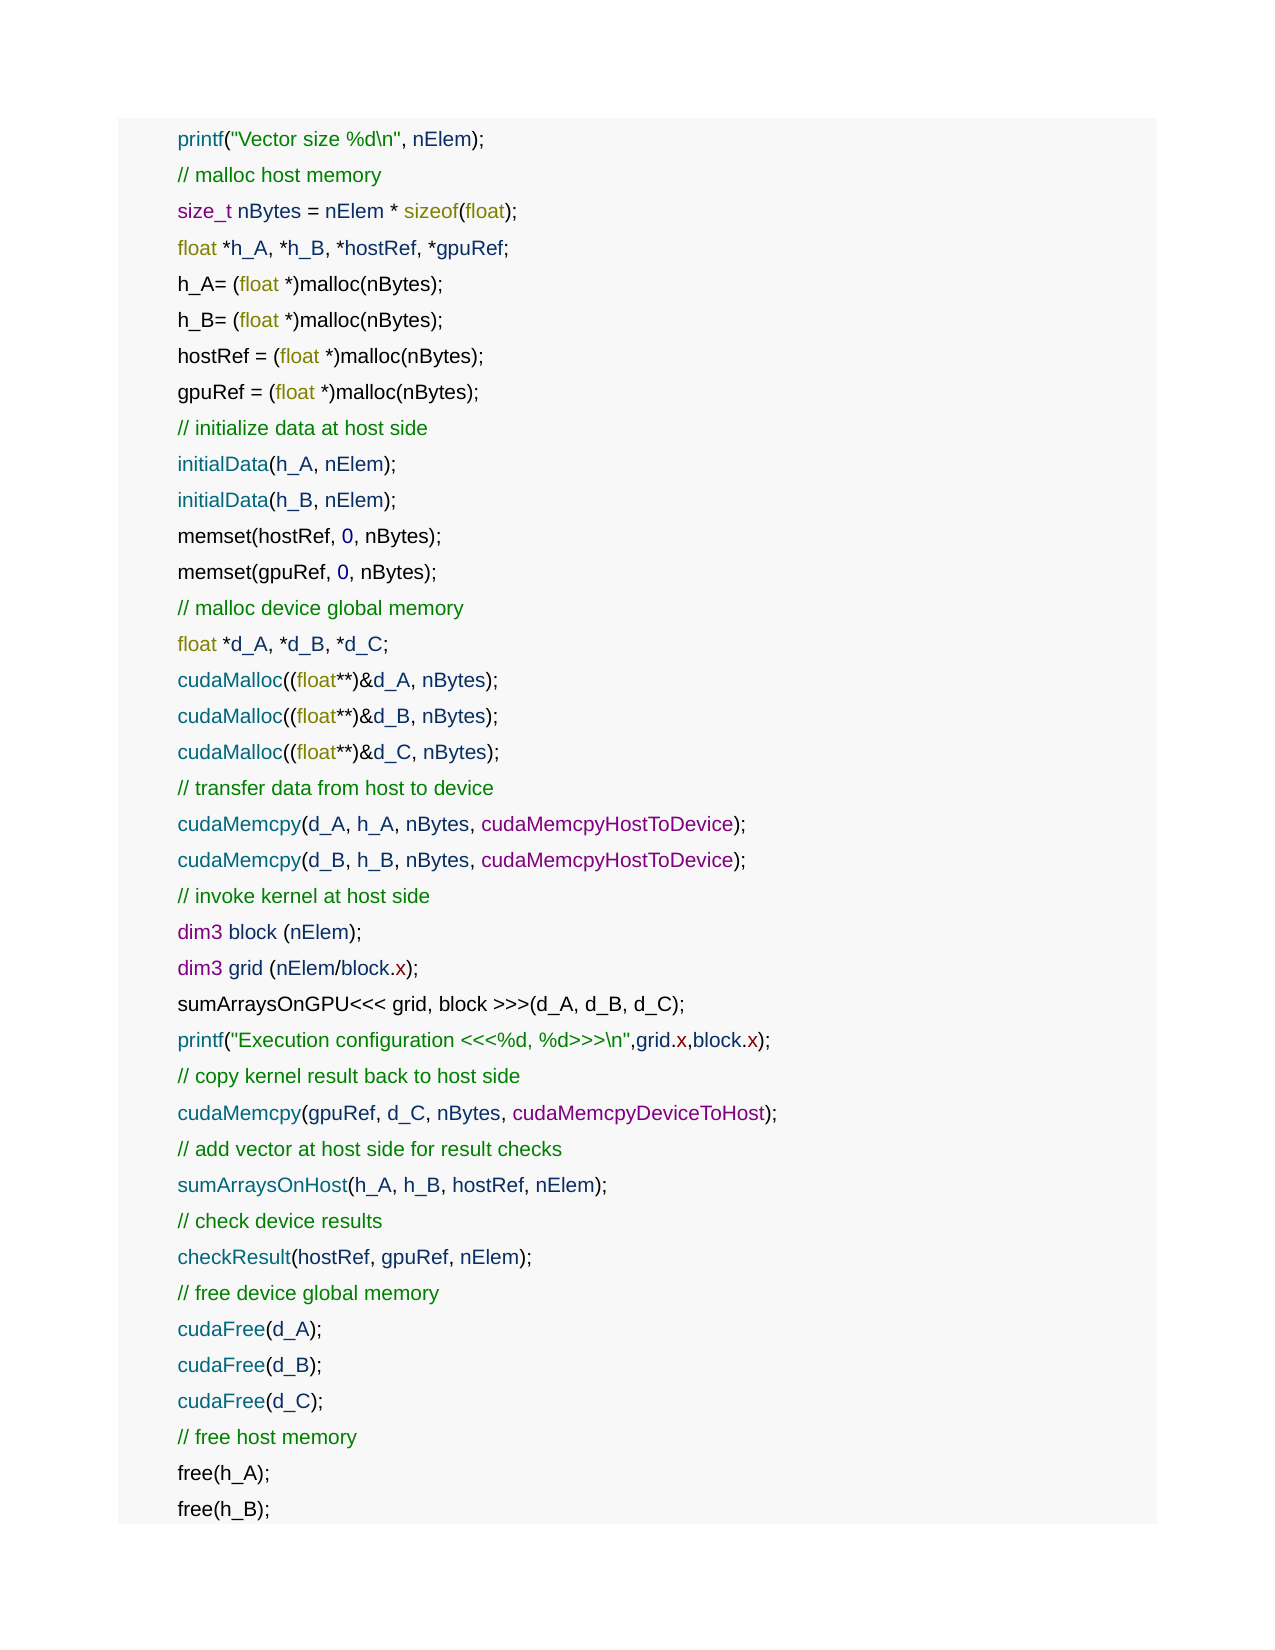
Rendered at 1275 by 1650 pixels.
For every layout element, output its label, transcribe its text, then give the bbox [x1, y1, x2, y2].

text free(h_A); [118, 1452, 1157, 1488]
text float *h_A, *h_B, *hostRef, *gpuRef; [118, 226, 1157, 262]
text float *d_A, *d_B, *d_C; [118, 623, 1157, 659]
text cudaMemcpy(d_A, h_A, nBytes, cudaMemcpyHostToDevice); [118, 803, 1157, 839]
text gpuRef = (float *)malloc(nBytes); [118, 370, 1157, 406]
text // free device global memory [118, 1271, 1157, 1307]
text checkResult(hostRef, gpuRef, nElem); [118, 1235, 1157, 1271]
text // transfer data from host to device [118, 767, 1157, 803]
text // initialize data at host side [118, 406, 1157, 442]
text // invoke kernel at host side [118, 875, 1157, 911]
text dim3 block (nElem); [118, 911, 1157, 947]
text // free host memory [118, 1416, 1157, 1452]
text cudaMalloc((float**)&d_A, nBytes); [118, 659, 1157, 695]
text initialData(h_B, nElem); [118, 478, 1157, 514]
text free(h_B); [118, 1488, 1157, 1524]
text h_A= (float *)malloc(nBytes); [118, 262, 1157, 298]
text cudaMalloc((float**)&d_B, nBytes); [118, 695, 1157, 731]
text size_t nBytes = nElem * sizeof(float); [118, 190, 1157, 226]
text // copy kernel result back to host side [118, 1055, 1157, 1091]
text sumArraysOnGPU<<< grid, block >>>(d_A, d_B, d_C); [118, 983, 1157, 1019]
text cudaFree(d_B); [118, 1343, 1157, 1379]
text printf("Execution configuration <<<%d, %d>>>\n",grid.x,block.x); [118, 1019, 1157, 1055]
text cudaFree(d_A); [118, 1307, 1157, 1343]
text cudaMalloc((float**)&d_C, nBytes); [118, 731, 1157, 767]
text // add vector at host side for result checks [118, 1127, 1157, 1163]
text cudaMemcpy(d_B, h_B, nBytes, cudaMemcpyHostToDevice); [118, 839, 1157, 875]
text hostRef = (float *)malloc(nBytes); [118, 334, 1157, 370]
text dim3 grid (nElem/block.x); [118, 947, 1157, 983]
text memset(hostRef, 0, nBytes); [118, 514, 1157, 551]
text cudaMemcpy(gpuRef, d_C, nBytes, cudaMemcpyDeviceToHost); [118, 1091, 1157, 1127]
text // check device results [118, 1199, 1157, 1235]
text h_B= (float *)malloc(nBytes); [118, 298, 1157, 334]
text sumArraysOnHost(h_A, h_B, hostRef, nElem); [118, 1163, 1157, 1199]
text memset(gpuRef, 0, nBytes); [118, 551, 1157, 587]
text // malloc device global memory [118, 587, 1157, 623]
text printf("Vector size %d\n", nElem); [118, 118, 1157, 154]
text initialData(h_A, nElem); [118, 442, 1157, 478]
text // malloc host memory [118, 154, 1157, 190]
text cudaFree(d_C); [118, 1379, 1157, 1416]
